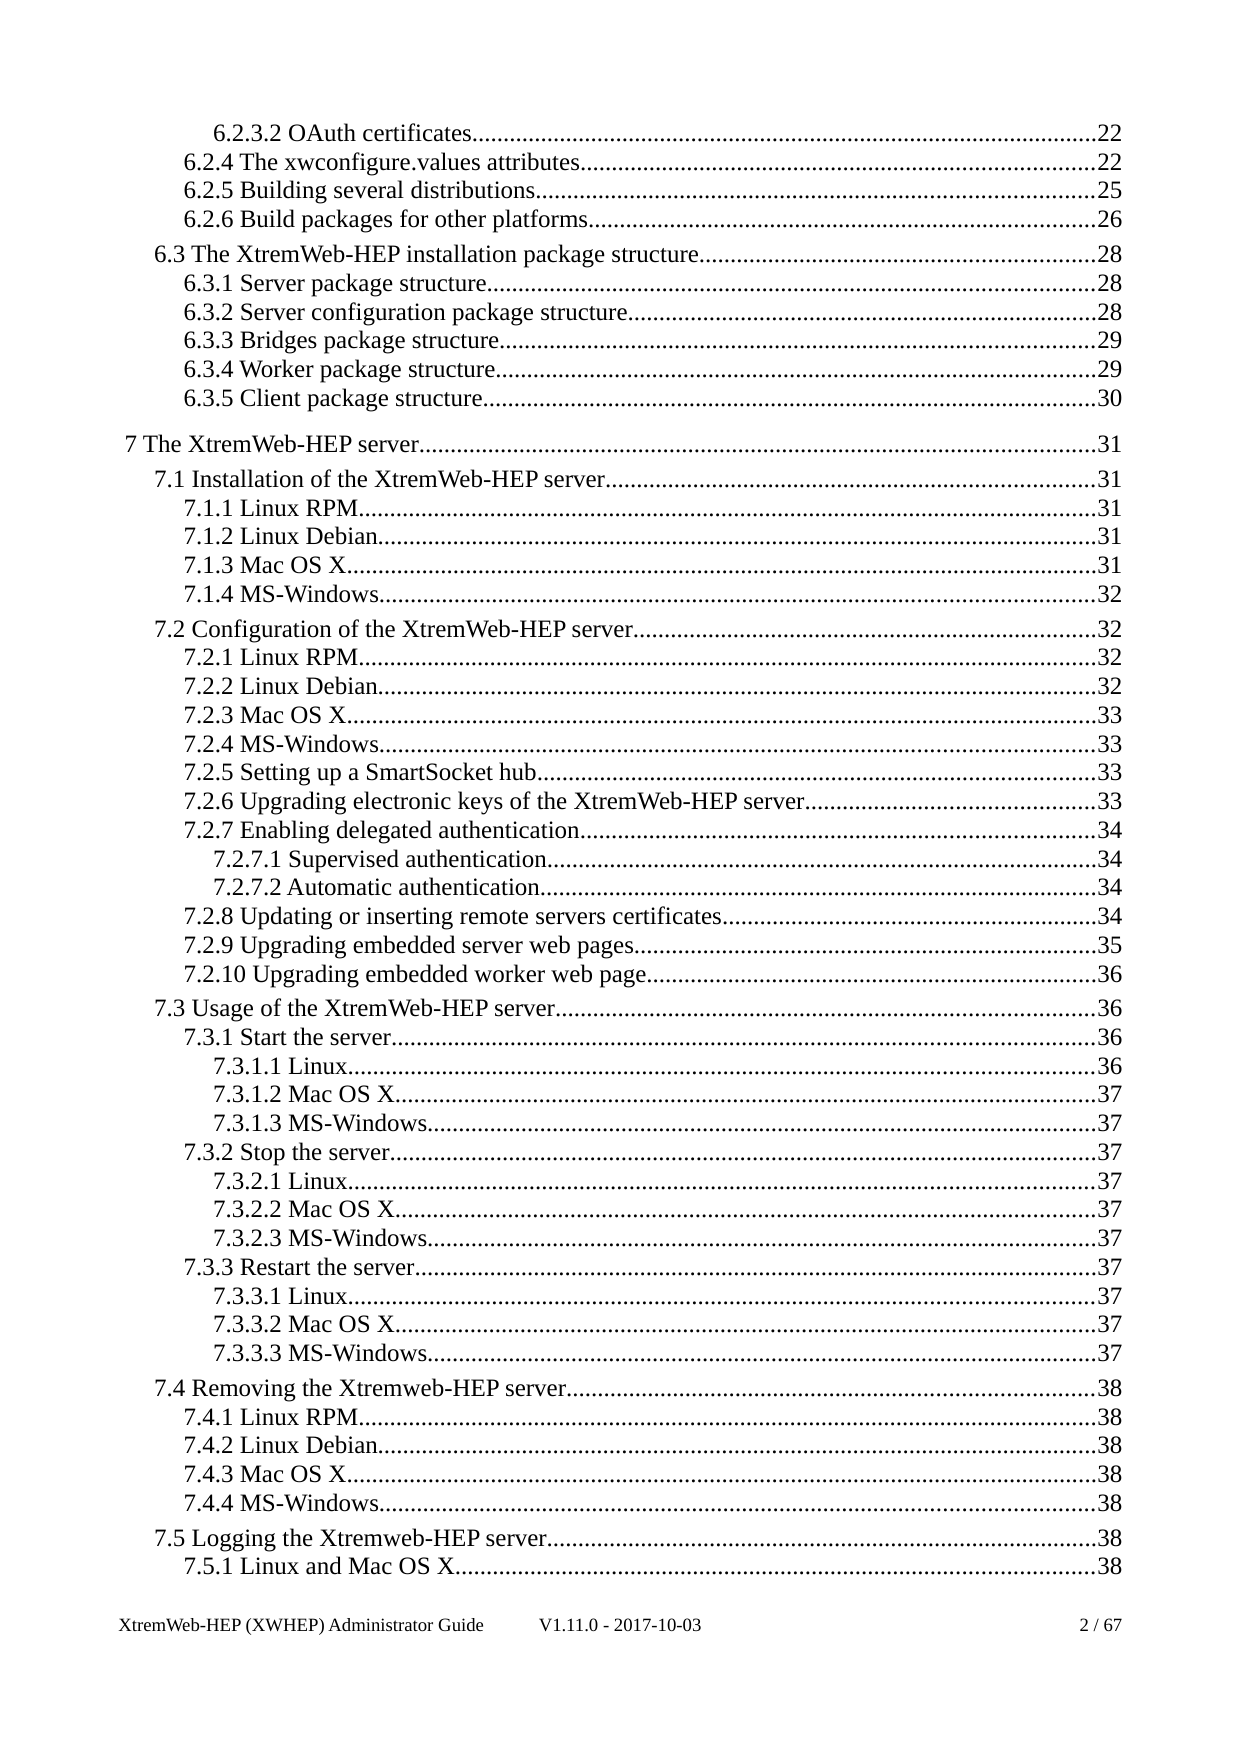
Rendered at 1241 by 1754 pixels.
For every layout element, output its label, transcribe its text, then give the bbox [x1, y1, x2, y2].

text 7.1 Installation of the XtremWeb-HEP server 31 [148, 464, 1122, 493]
text 7.3.1.2 Mac OS X 37 [207, 1079, 1122, 1108]
text 7.3.3.2 Mac OS X 37 [207, 1309, 1122, 1338]
text 6.2.4 The xwconfigure.values attributes 22 [177, 147, 1122, 176]
text 7.2.4 MS-Windows 33 [177, 729, 1122, 757]
text 7 The XtremWeb-HEP server 31 [118, 429, 1122, 458]
text 7.2.10 Upgrading embedded worker web page 36 [177, 959, 1122, 987]
text 7.2.1 Linux RPM 32 [177, 642, 1122, 671]
text 7.3 Usage of the XtremWeb-HEP server 36 [148, 993, 1122, 1022]
text 6.3.5 Client package structure 30 [177, 383, 1122, 412]
text 7.3.2.1 Linux 37 [207, 1166, 1122, 1194]
text 7.2.9 Upgrading embedded server web pages 35 [177, 930, 1122, 959]
text 7.3.1.1 Linux 36 [207, 1051, 1122, 1079]
text 6.3.3 Bridges package structure 29 [177, 325, 1122, 354]
text 7.5.1 Linux and Mac OS X 38 [177, 1551, 1122, 1580]
text 7.3.1 Start the server 36 [177, 1022, 1122, 1051]
text 7.2.7.1 Supervised authentication. 34 [207, 844, 1122, 872]
text 7.3.2.2 Mac OS X 37 [207, 1194, 1122, 1223]
text 7.2.8 Updating or inserting remote servers certificates 34 [177, 901, 1122, 930]
text 7.1.1 Linux RPM 31 [177, 493, 1122, 521]
text 7.3.2.3 MS-Windows 37 [207, 1223, 1122, 1252]
text 7.2.5 Setting up a SmartSocket hub 33 [177, 757, 1122, 786]
text 7.2.7.2 Automatic authentication 34 [207, 872, 1122, 901]
text 6.2.6 Build packages for other platforms 26 [177, 204, 1122, 233]
text 6.2.3.2 OAuth certificates 22 [207, 118, 1122, 147]
text 7.2.3 Mac OS X 33 [177, 700, 1122, 729]
text 7.2.2 Linux Debian 32 [177, 671, 1122, 700]
text 7.2 Configuration of the XtremWeb-HEP server 32 [148, 614, 1122, 642]
text 7.1.4 MS-Windows 32 [177, 579, 1122, 608]
text 6.3.1 Server package structure 28 [177, 268, 1122, 297]
text 7.3.3.3 MS-Windows 37 [207, 1338, 1122, 1367]
text 6.3 The XtremWeb-HEP installation package structure 28 [148, 239, 1122, 268]
text 7.3.1.3 MS-Windows 37 [207, 1108, 1122, 1137]
text 6.3.4 Worker package structure 29 [177, 354, 1122, 383]
text 7.3.2 Stop the server 37 [177, 1137, 1122, 1166]
text 7.3.3 Restart the server 37 [177, 1252, 1122, 1281]
text 7.4.1 Linux RPM 38 [177, 1402, 1122, 1431]
text 7.3.3.1 Linux 37 [207, 1281, 1122, 1309]
text 7.4 Removing the Xtremweb-HEP server 38 [148, 1373, 1122, 1402]
text 7.5 Logging the Xtremweb-HEP server 38 [148, 1523, 1122, 1551]
text 7.4.4 MS-Windows 38 [177, 1488, 1122, 1517]
text 7.4.3 Mac OS X 38 [177, 1459, 1122, 1488]
text 7.4.2 Linux Debian 38 [177, 1431, 1122, 1459]
text 7.2.7 Enabling delegated authentication 34 [177, 815, 1122, 844]
text 6.3.2 Server configuration package structure 28 [177, 297, 1122, 325]
text 7.2.6 Upgrading electronic keys of the XtremWeb-HEP server 33 [177, 786, 1122, 815]
text 7.1.3 Mac OS X 31 [177, 550, 1122, 579]
text 6.2.5 Building several distributions 25 [177, 176, 1122, 204]
text 7.1.2 Linux Debian 31 [177, 521, 1122, 550]
